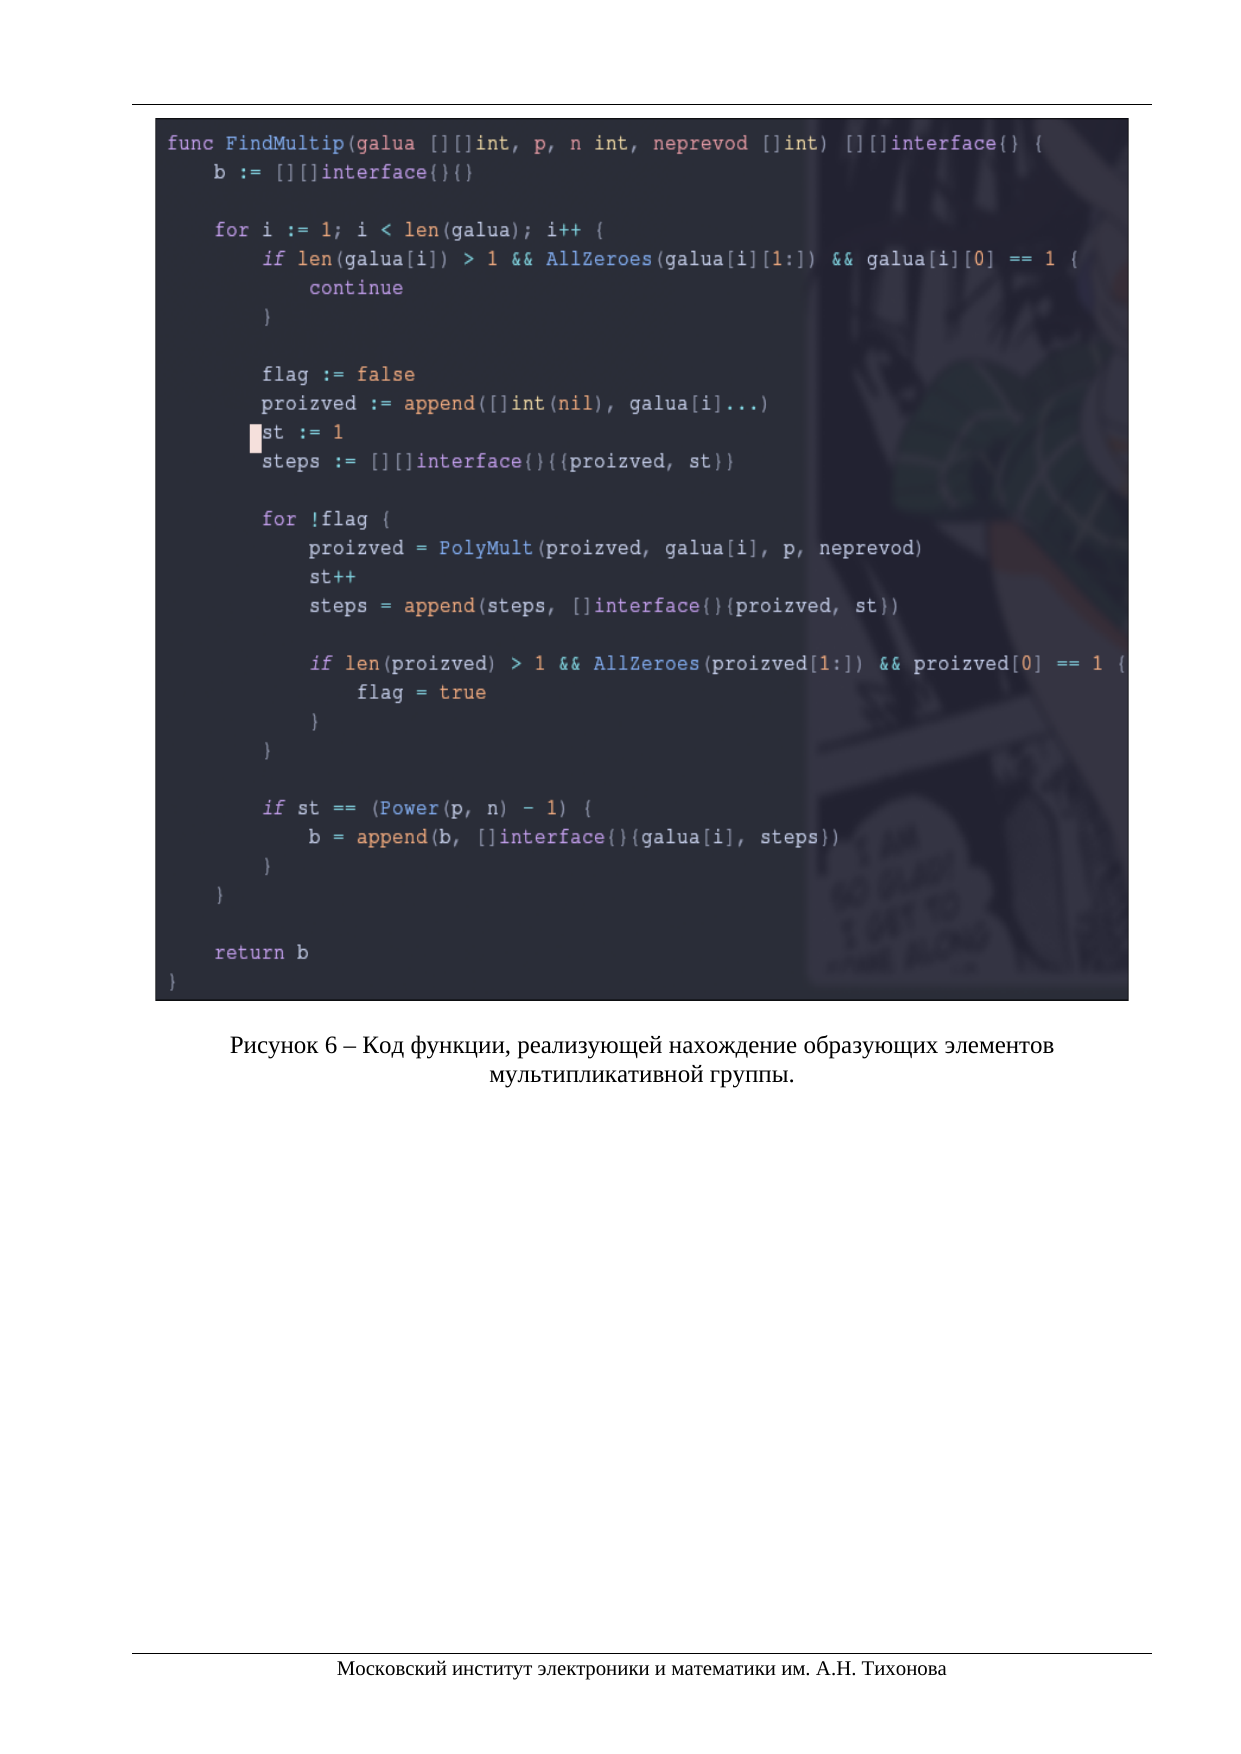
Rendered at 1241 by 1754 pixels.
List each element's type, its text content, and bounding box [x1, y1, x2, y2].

text Рисунок 6 – Код функции, реализующей нахождение образующих элементов мультипликативной группы. [132, 1030, 1152, 1087]
picture [155, 118, 1129, 1001]
